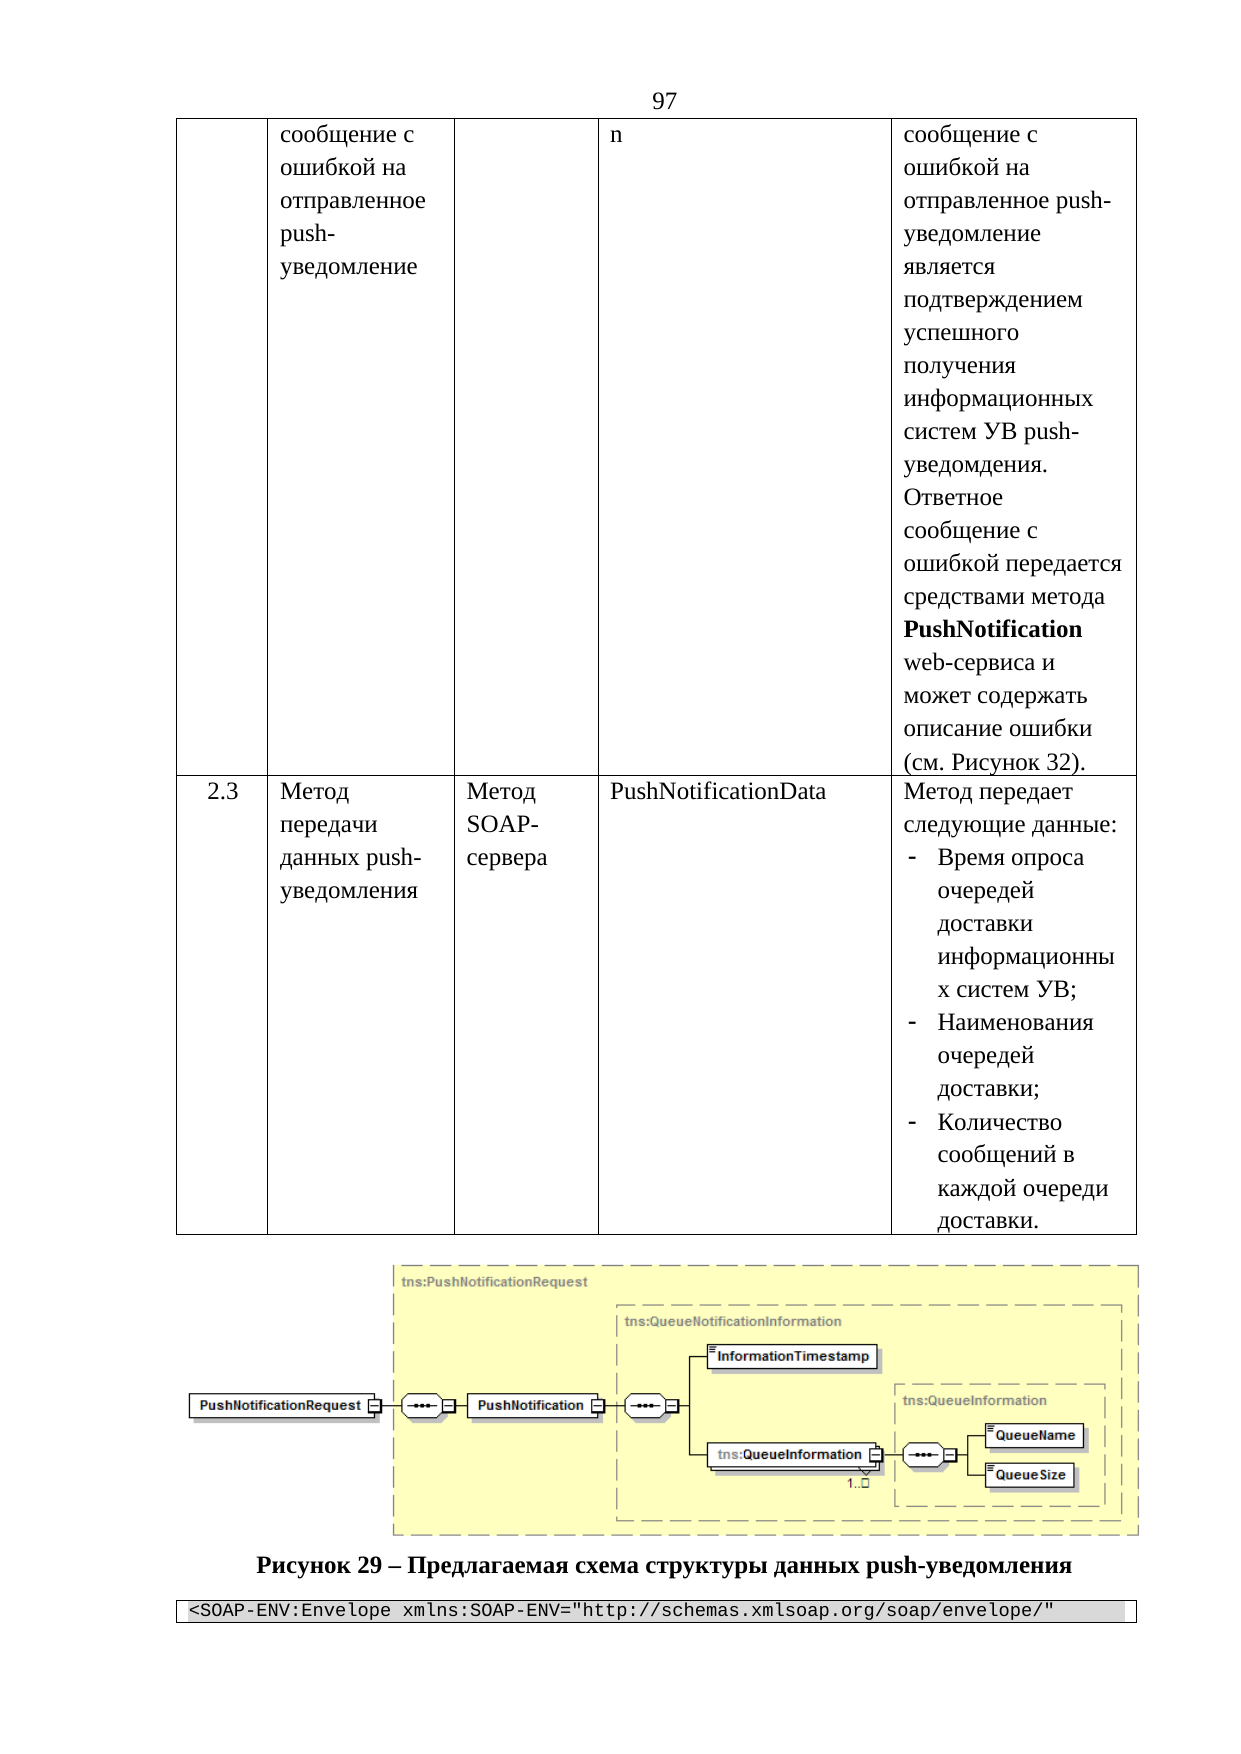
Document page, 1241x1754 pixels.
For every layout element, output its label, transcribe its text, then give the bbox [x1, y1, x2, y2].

table_cell n [599, 119, 891, 775]
table_cell 2.3 [177, 776, 267, 1234]
table_cell сообщение с ошибкой на отправленное push-уведомление является подтверждением успешного получения информационных систем УВ push-уведомдения. Ответное сообщение с ошибкой передается средствами метода PushNotification web-сервиса и может содержать описание ошибки (см. Рисунок 32). [892, 119, 1136, 775]
table_cell сообщение с ошибкой на отправленное push-уведомление [268, 119, 454, 775]
table_cell Метод передает следующие данные: Время опроса очередей доставки информационных систем УВ; Наименования очередей доставки; Количество сообщений в каждой очереди доставки. [892, 776, 1136, 1234]
table_cell PushNotificationData [599, 776, 891, 1234]
table_cell Метод SOAP-сервера [455, 776, 598, 1234]
table_cell [177, 119, 267, 775]
table_cell [455, 119, 598, 775]
table_cell Метод передачи данных push-уведомления [268, 776, 454, 1234]
text Рисунок 29 – Предлагаемая схема структуры данных push-уведомления [177, 1550, 1152, 1579]
picture [177, 1259, 1151, 1549]
